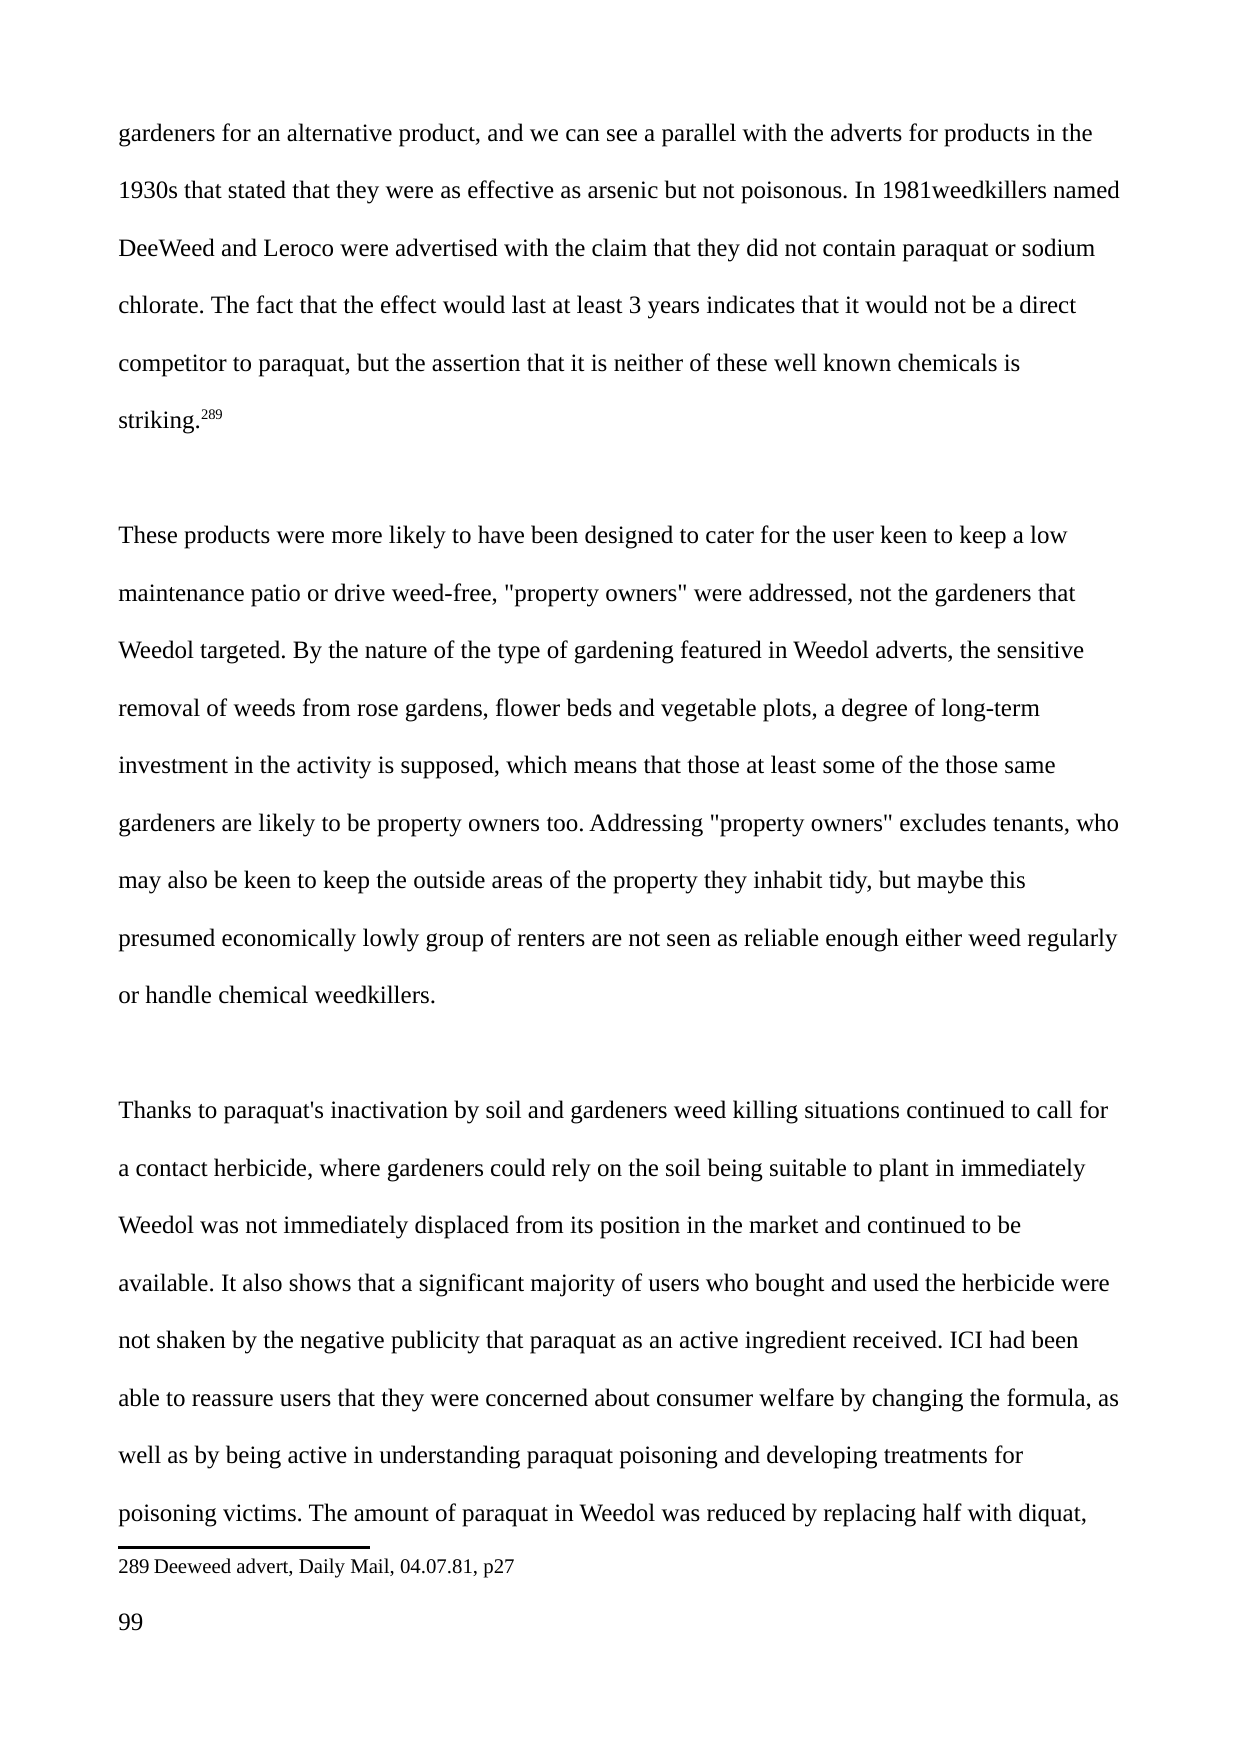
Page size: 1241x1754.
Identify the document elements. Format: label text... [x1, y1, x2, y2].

text These products were more likely to have been designed to cater for the user keen to keep a low maintenance patio or drive weed-free, "property owners" were addressed, not the gardeners that Weedol targeted. By the nature of the type of gardening featured in Weedol adverts, the sensitive removal of weeds from rose gardens, flower beds and vegetable plots, a degree of long-term investment in the activity is supposed, which means that those at least some of the those same gardeners are likely to be property owners too. Addressing "property owners" excludes tenants, who may also be keen to keep the outside areas of the property they inhabit tidy, but maybe this presumed economically lowly group of renters are not seen as reliable enough either weed regularly or handle chemical weedkillers. [118, 521, 1122, 1009]
text gardeners for an alternative product, and we can see a parallel with the adverts for products in the 1930s that stated that they were as effective as arsenic but not poisonous. In 1981weedkillers named DeeWeed and Leroco were advertised with the claim that they did not contain paraquat or sodium chlorate. The fact that the effect would last at least 3 years indicates that it would not be a direct competitor to paraquat, but the assertion that it is neither of these well known chemicals is striking. [118, 118, 1122, 434]
text Thanks to paraquat's inactivation by soil and gardeners weed killing situations continued to call for a contact herbicide, where gardeners could rely on the soil being suitable to plant in immediately Weedol was not immediately displaced from its position in the market and continued to be available. It also shows that a significant majority of users who bought and used the herbicide were not shaken by the negative publicity that paraquat as an active ingredient received. ICI had been able to reassure users that they were concerned about consumer welfare by changing the formula, as well as by being active in understanding paraquat poisoning and developing treatments for poisoning victims. The amount of paraquat in Weedol was reduced by replacing half with diquat, [118, 1096, 1122, 1527]
text Deeweed advert, Daily Mail, 04.07.81, p27 [118, 1553, 1122, 1578]
